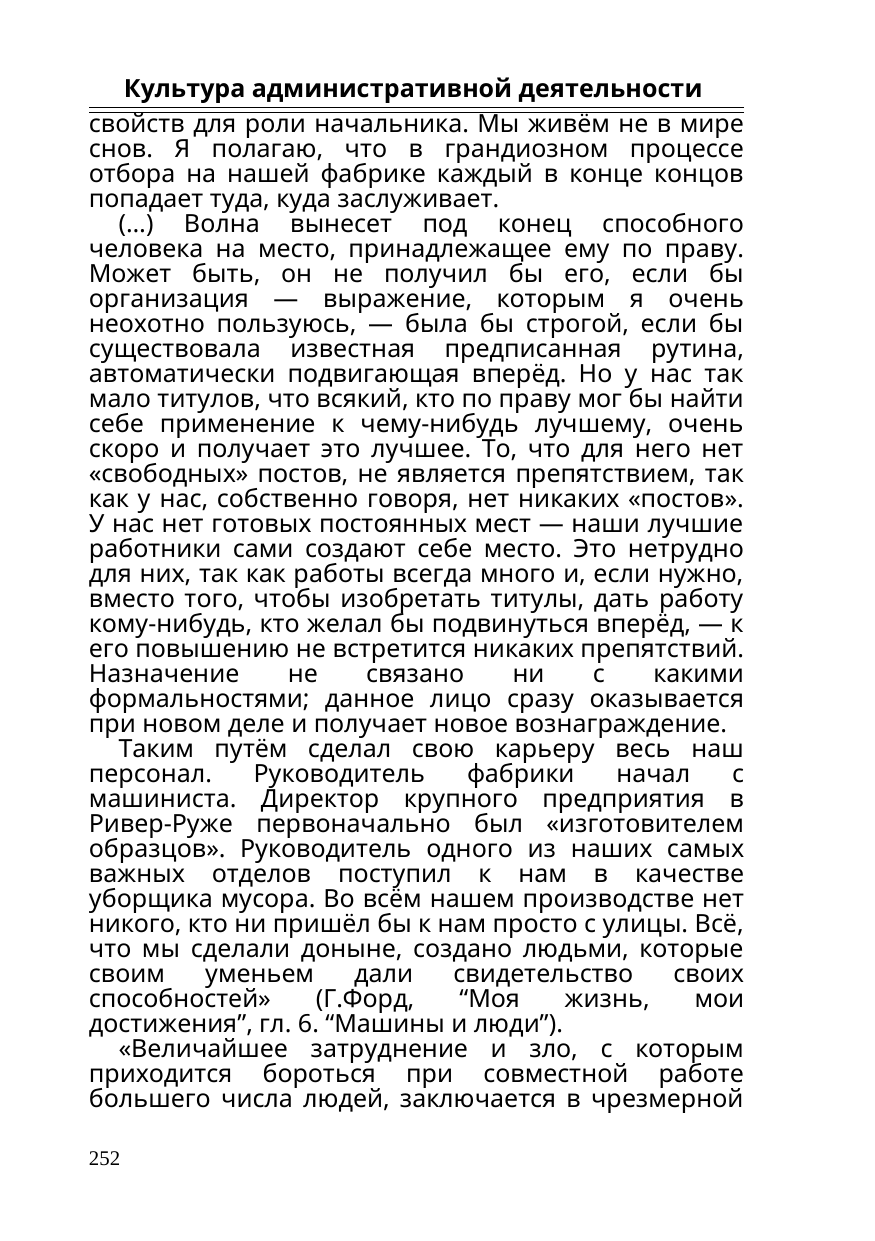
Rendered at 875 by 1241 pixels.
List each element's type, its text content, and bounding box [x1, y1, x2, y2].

text Таким путём сделал свою карьеру весь наш персонал. Руководитель фабрики начал с машиниста. Директор крупного предприятия в Ривер-Руже первоначально был «изготовителем образцов». Руководитель одного из наших самых важных отделов по­ступил к нам в качестве уборщика мусора. Во всём нашем про­изводстве нет никого, кто ни пришёл бы к нам просто с улицы. Всё, что мы сделали доныне, создано людьми, которые своим уменьем дали свидетельство своих способностей» (Г.Форд, “Моя жизнь, мои достижения”, гл. 6. “Машины и люди”). [89, 737, 744, 1037]
text «Величайшее затруднение и зло, с которым приходится бороться при совместной работе большего числа людей, заключается в чрезмерной [89, 1037, 744, 1112]
text (…) Волна вынесет под конец способного человека на место, принадлежащее ему по праву. Может быть, он не получил бы его, если бы организация — выражение, которым я очень неохотно пользуюсь, — была бы строгой, если бы существовала известная предписанная рутина, автоматически подвигающая вперёд. Но у нас так мало титулов, что всякий, кто по праву мог бы найти себе применение к чему-нибудь лучшему, очень скоро и получает это лучшее. То, что для него нет «свободных» постов, не является препятствием, так как у нас, собственно говоря, нет никаких «постов». У нас нет готовых постоянных мест — наши лучшие работники сами создают себе место. Это нетрудно для них, так как работы всегда много и, если нужно, вместо того, чтобы изобретать титулы, дать работу кому-нибудь, кто желал бы подвинуться вперёд, — к его повышению не встретится никаких препятствий. Назначение не связано ни с какими формальностями; данное лицо сразу оказывается при новом деле и получает новое вознаграждение. [89, 212, 744, 737]
text свойств для роли начальника. Мы живём не в мире снов. Я полагаю, что в грандиозном процессе отбора на нашей фабрике каждый в конце концов попадает туда, куда заслуживает. [89, 113, 744, 212]
